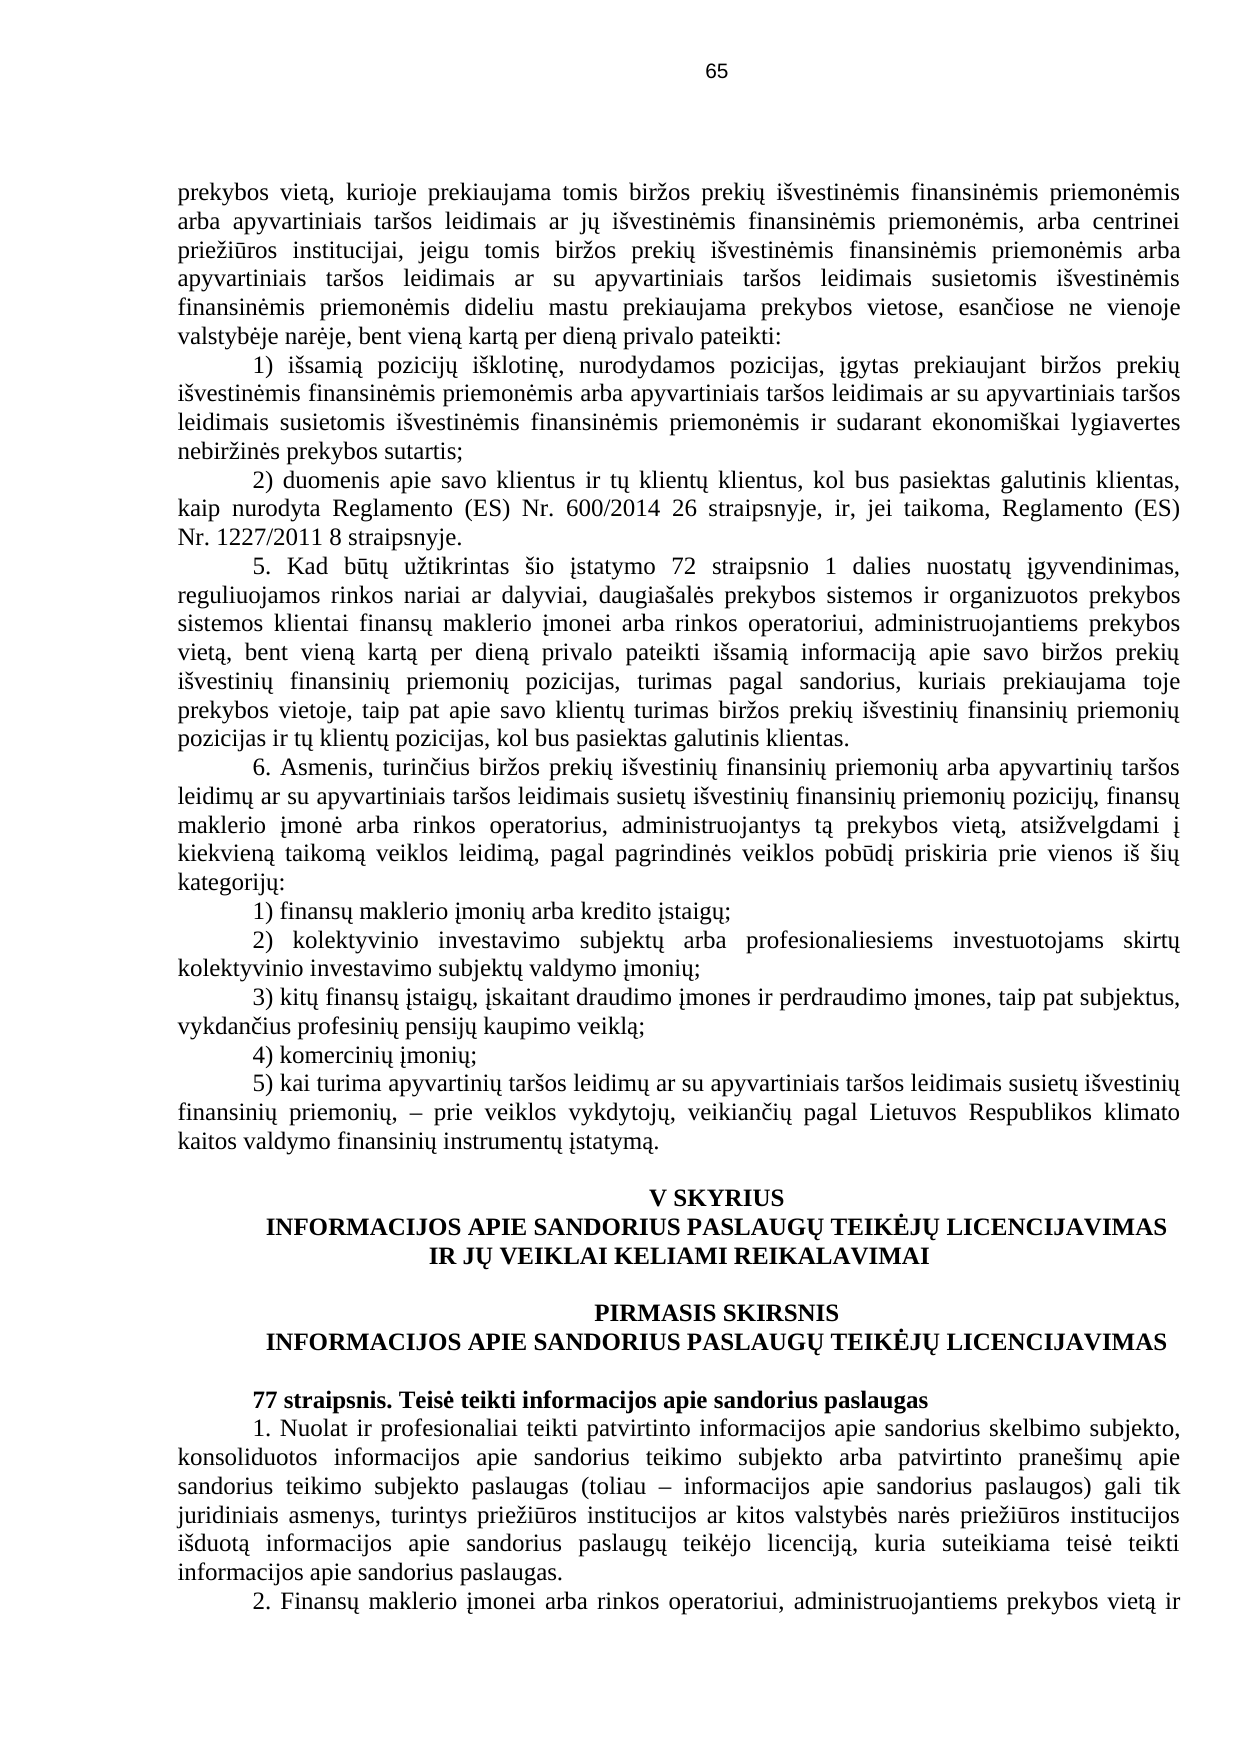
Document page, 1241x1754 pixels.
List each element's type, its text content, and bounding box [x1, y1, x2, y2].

text 2. Finansų maklerio įmonei arba rinkos operatoriui, administruojantiems prekybos vietą ir [177, 1586, 1181, 1615]
text INFORMACIJOS APIE SANDORIUS PASLAUGŲ TEIKĖJŲ LICENCIJAVIMAS [177, 1327, 1181, 1356]
text V SKYRIUS [177, 1183, 1181, 1212]
text 1) finansų maklerio įmonių arba kredito įstaigų; [177, 896, 1181, 925]
text PIRMASIS SKIRSNIS [177, 1298, 1181, 1327]
text 3) kitų finansų įstaigų, įskaitant draudimo įmones ir perdraudimo įmones, taip pat subjektus, vykdančius profesinių pensijų kaupimo veiklą; [177, 982, 1181, 1040]
text 2) kolektyvinio investavimo subjektų arba profesionaliesiems investuotojams skirtų kolektyvinio investavimo subjektų valdymo įmonių; [177, 925, 1181, 982]
text prekybos vietą, kurioje prekiaujama tomis biržos prekių išvestinėmis finansinėmis priemonėmis arba apyvartiniais taršos leidimais ar jų išvestinėmis finansinėmis priemonėmis, arba centrinei priežiūros institucijai, jeigu tomis biržos prekių išvestinėmis finansinėmis priemonėmis arba apyvartiniais taršos leidimais ar su apyvartiniais taršos leidimais susietomis išvestinėmis finansinėmis priemonėmis dideliu mastu prekiaujama prekybos vietose, esančiose ne vienoje valstybėje narėje, bent vieną kartą per dieną privalo pateikti: [177, 177, 1181, 350]
text 1. Nuolat ir profesionaliai teikti patvirtinto informacijos apie sandorius skelbimo subjekto, konsoliduotos informacijos apie sandorius teikimo subjekto arba patvirtinto pranešimų apie sandorius teikimo subjekto paslaugas (toliau – informacijos apie sandorius paslaugos) gali tik juridiniais asmenys, turintys priežiūros institucijos ar kitos valstybės narės priežiūros institucijos išduotą informacijos apie sandorius paslaugų teikėjo licenciją, kuria suteikiama teisė teikti informacijos apie sandorius paslaugas. [177, 1413, 1181, 1586]
text 5. Kad būtų užtikrintas šio įstatymo 72 straipsnio 1 dalies nuostatų įgyvendinimas, reguliuojamos rinkos nariai ar dalyviai, daugiašalės prekybos sistemos ir organizuotos prekybos sistemos klientai finansų maklerio įmonei arba rinkos operatoriui, administruojantiems prekybos vietą, bent vieną kartą per dieną privalo pateikti išsamią informaciją apie savo biržos prekių išvestinių finansinių priemonių pozicijas, turimas pagal sandorius, kuriais prekiaujama toje prekybos vietoje, taip pat apie savo klientų turimas biržos prekių išvestinių finansinių priemonių pozicijas ir tų klientų pozicijas, kol bus pasiektas galutinis klientas. [177, 551, 1181, 752]
text 1) išsamią pozicijų išklotinę, nurodydamos pozicijas, įgytas prekiaujant biržos prekių išvestinėmis finansinėmis priemonėmis arba apyvartiniais taršos leidimais ar su apyvartiniais taršos leidimais susietomis išvestinėmis finansinėmis priemonėmis ir sudarant ekonomiškai lygiavertes nebiržinės prekybos sutartis; [177, 350, 1181, 465]
text INFORMACIJOS APIE SANDORIUS PASLAUGŲ TEIKĖJŲ LICENCIJAVIMAS IR JŲ VEIKLAI KELIAMI REIKALAVIMAI [177, 1212, 1181, 1270]
text 4) komercinių įmonių; [177, 1040, 1181, 1068]
text 77 straipsnis. Teisė teikti informacijos apie sandorius paslaugas [252, 1385, 1181, 1413]
text 6. Asmenis, turinčius biržos prekių išvestinių finansinių priemonių arba apyvartinių taršos leidimų ar su apyvartiniais taršos leidimais susietų išvestinių finansinių priemonių pozicijų, finansų maklerio įmonė arba rinkos operatorius, administruojantys tą prekybos vietą, atsižvelgdami į kiekvieną taikomą veiklos leidimą, pagal pagrindinės veiklos pobūdį priskiria prie vienos iš šių kategorijų: [177, 752, 1181, 896]
text 2) duomenis apie savo klientus ir tų klientų klientus, kol bus pasiektas galutinis klientas, kaip nurodyta Reglamento (ES) Nr. 600/2014 26 straipsnyje, ir, jei taikoma, Reglamento (ES) Nr. 1227/2011 8 straipsnyje. [177, 465, 1181, 551]
text 5) kai turima apyvartinių taršos leidimų ar su apyvartiniais taršos leidimais susietų išvestinių finansinių priemonių, – prie veiklos vykdytojų, veikiančių pagal Lietuvos Respublikos klimato kaitos valdymo finansinių instrumentų įstatymą. [177, 1068, 1181, 1155]
